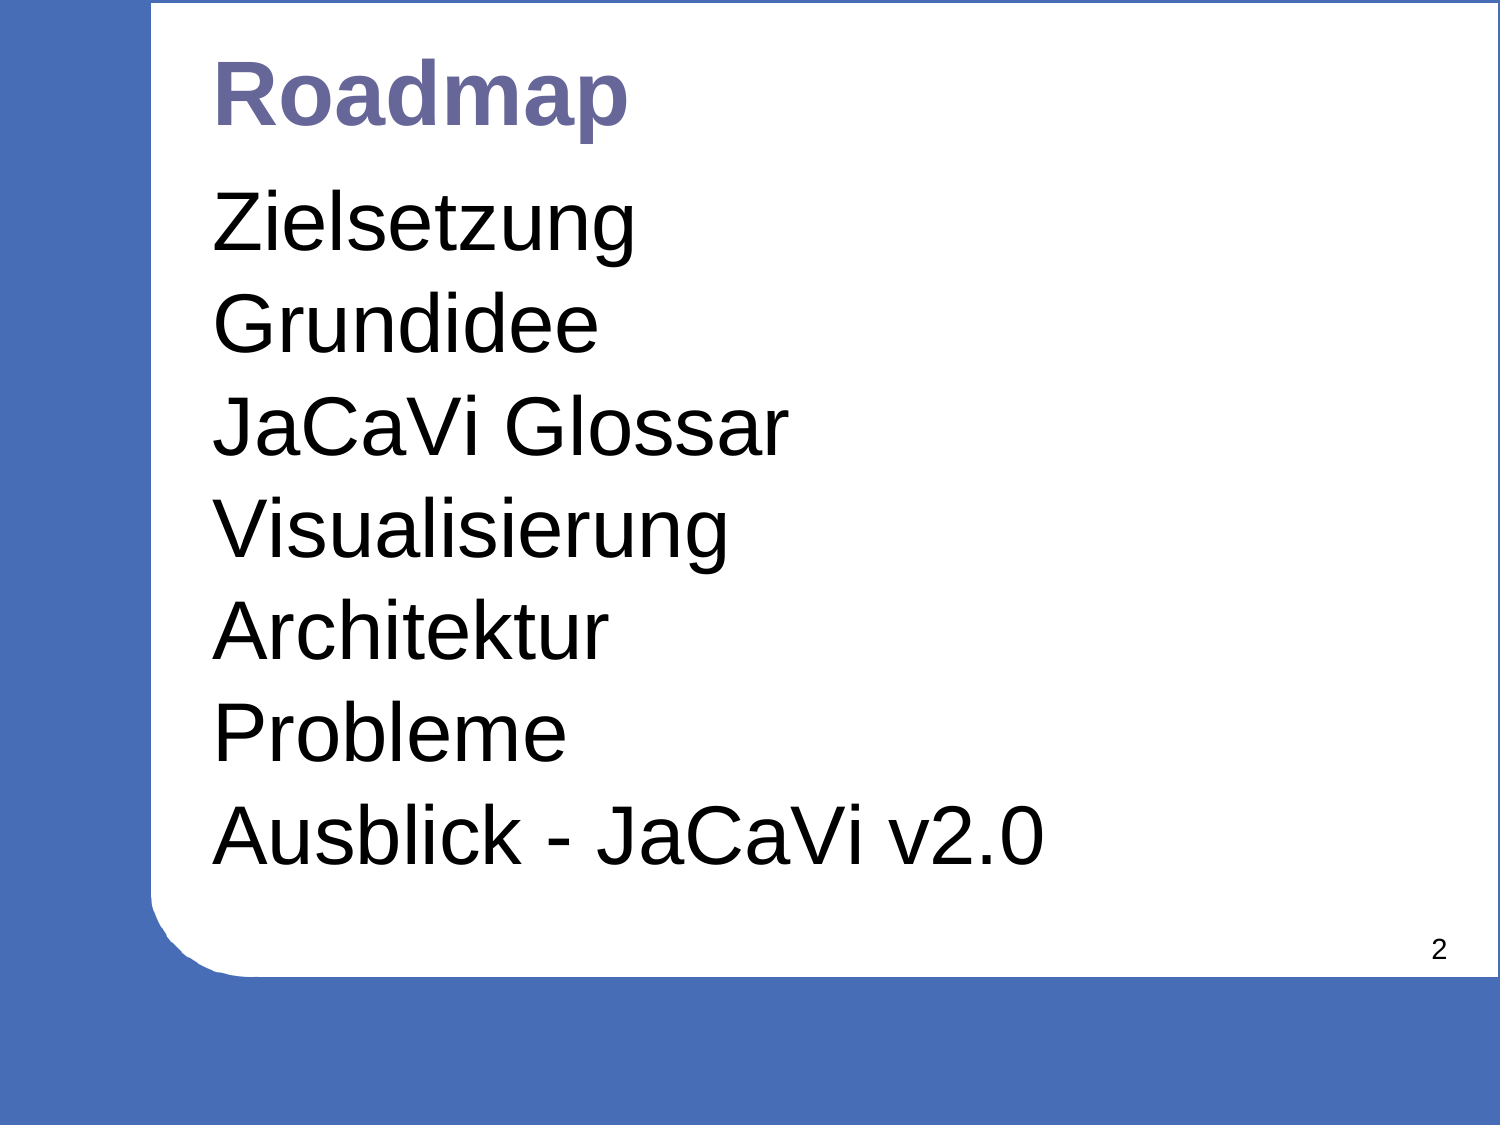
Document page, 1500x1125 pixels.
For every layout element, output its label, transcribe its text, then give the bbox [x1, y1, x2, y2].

title Roadmap [212, 24, 1447, 164]
list Zielsetzung Grundidee JaCaVi Glossar Visualisierung Architektur Probleme Ausblick - JaCaVi v2.0 [212, 174, 1448, 926]
picture [0, 0, 1500, 1125]
